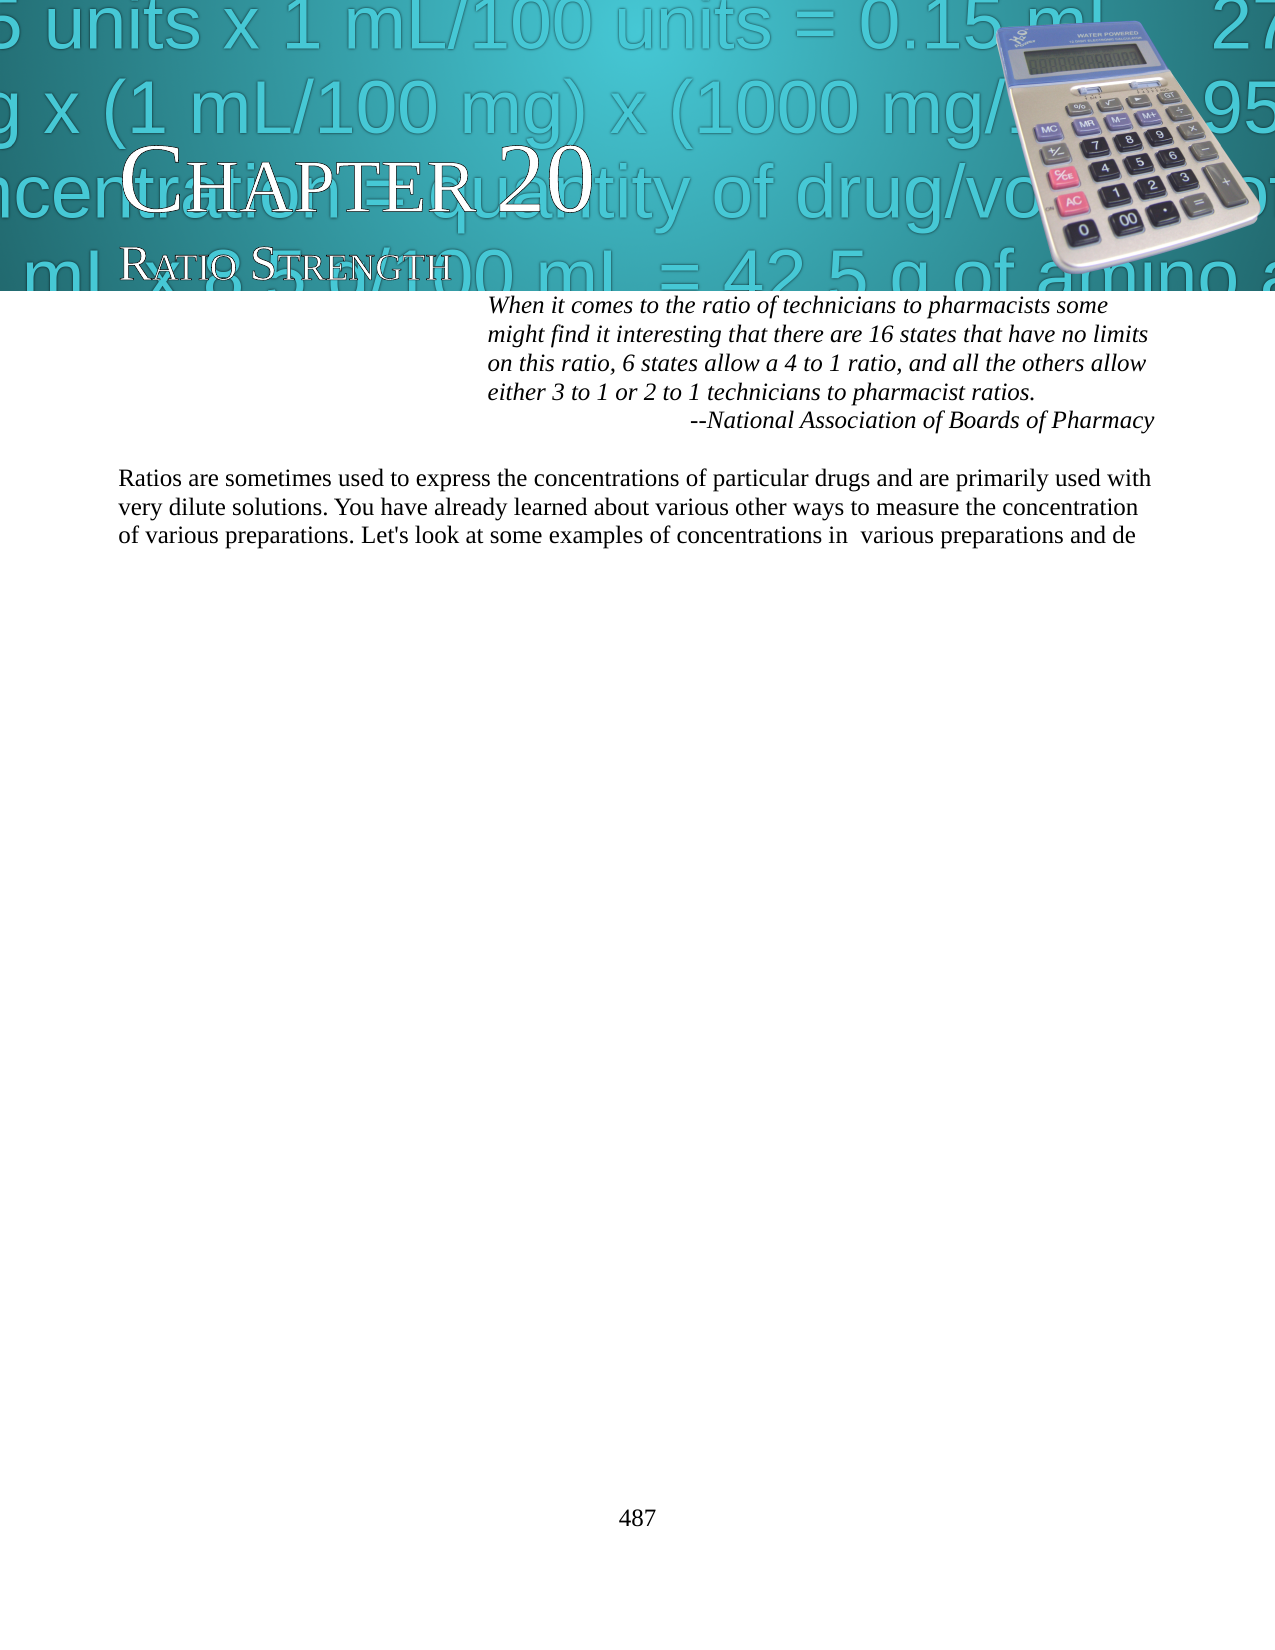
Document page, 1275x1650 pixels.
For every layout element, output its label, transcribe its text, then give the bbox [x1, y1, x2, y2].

text When it comes to the ratio of technicians to pharmacists some might find it interesting that there are 16 states that have no limits on this ratio, 6 states allow a 4 to 1 ratio, and all the others allow either 3 to 1 or 2 to 1 technicians to pharmacist ratios. [487, 291, 1157, 406]
picture [0, 0, 1275, 291]
text Ratios are sometimes used to express the concentrations of particular drugs and are primarily used with very dilute solutions. You have already learned about various other ways to measure the concentration of various preparations. Let's look at some examples of concentrations in various preparations and de [118, 463, 1157, 549]
text --National Association of Boards of Pharmacy [118, 406, 1157, 434]
